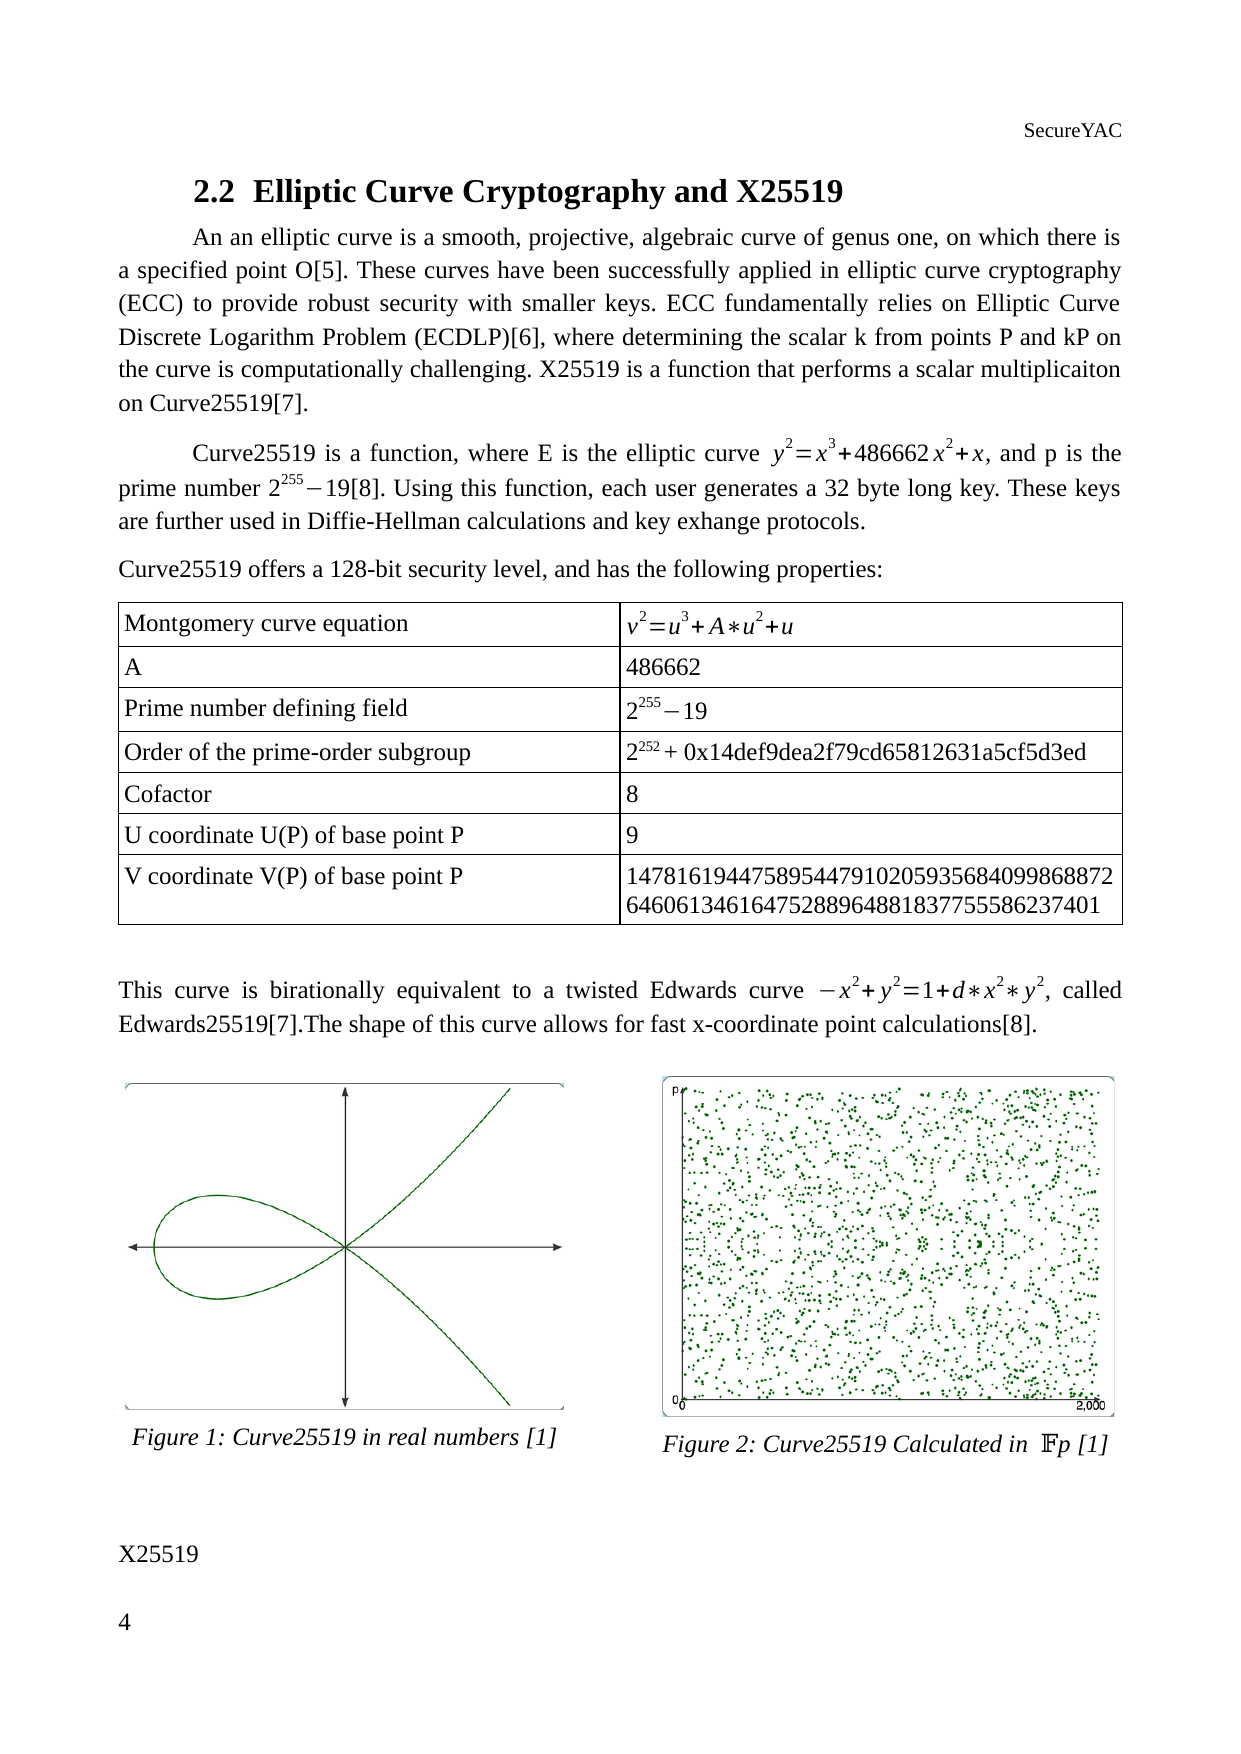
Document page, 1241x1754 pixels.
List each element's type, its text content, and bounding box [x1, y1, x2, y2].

subtitle Elliptic Curve Cryptography and X25519 [193, 172, 1122, 210]
text Curve25519 offers a 128-bit security level, and has the following properties: [118, 554, 1122, 583]
table_cell 486662 [621, 647, 1122, 687]
table_header [621, 603, 1122, 646]
text This curve is birationally equivalent to a twisted Edwards curve , called Edwards25519[7].The shape of this curve allows for fast x-coordinate point calculations[8]. [118, 973, 1122, 1037]
text Figure 2: Curve25519 Calculated in 𝔽p [1] [662, 1417, 1114, 1457]
table_cell [621, 688, 1122, 731]
table_cell 8 [621, 773, 1122, 813]
table_cell 14781619447589544791020593568409986887264606134616475288964881837755586237401 [621, 855, 1122, 924]
table_cell Cofactor [119, 773, 619, 813]
picture [662, 1076, 1115, 1417]
picture [125, 1083, 564, 1410]
text An an elliptic curve is a smooth, projective, algebraic curve of genus one, on which there is a specified point O[5]. These curves have been successfully applied in elliptic curve cryptography (ECC) to provide robust security with smaller keys. ECC fundamentally relies on Elliptic Curve Discrete Logarithm Problem (ECDLP)[6], where determining the scalar k from points P and kP on the curve is computationally challenging. X25519 is a function that performs a scalar multiplicaiton on Curve25519[7]. [118, 222, 1122, 416]
text Curve25519 is a function, where E is the elliptic curve , and p is the prime number [8]. Using this function, each user generates a 32 byte long key. These keys are further used in Diffie-Hellman calculations and key exhange protocols. [118, 435, 1122, 535]
table_cell Prime number defining field [119, 688, 619, 731]
text Figure 1: Curve25519 in real numbers [1] [125, 1410, 564, 1451]
table_cell A [119, 647, 619, 687]
table_cell V coordinate V(P) of base point P [119, 855, 619, 924]
table_cell Order of the prime-order subgroup [119, 732, 619, 772]
table_header Montgomery curve equation [119, 603, 619, 646]
text [125, 1064, 564, 1083]
table_cell 2252 + 0x14def9dea2f79cd65812631a5cf5d3ed [621, 732, 1122, 772]
text X25519 [118, 1539, 1122, 1567]
table_cell 9 [621, 814, 1122, 854]
table_cell U coordinate U(P) of base point P [119, 814, 619, 854]
